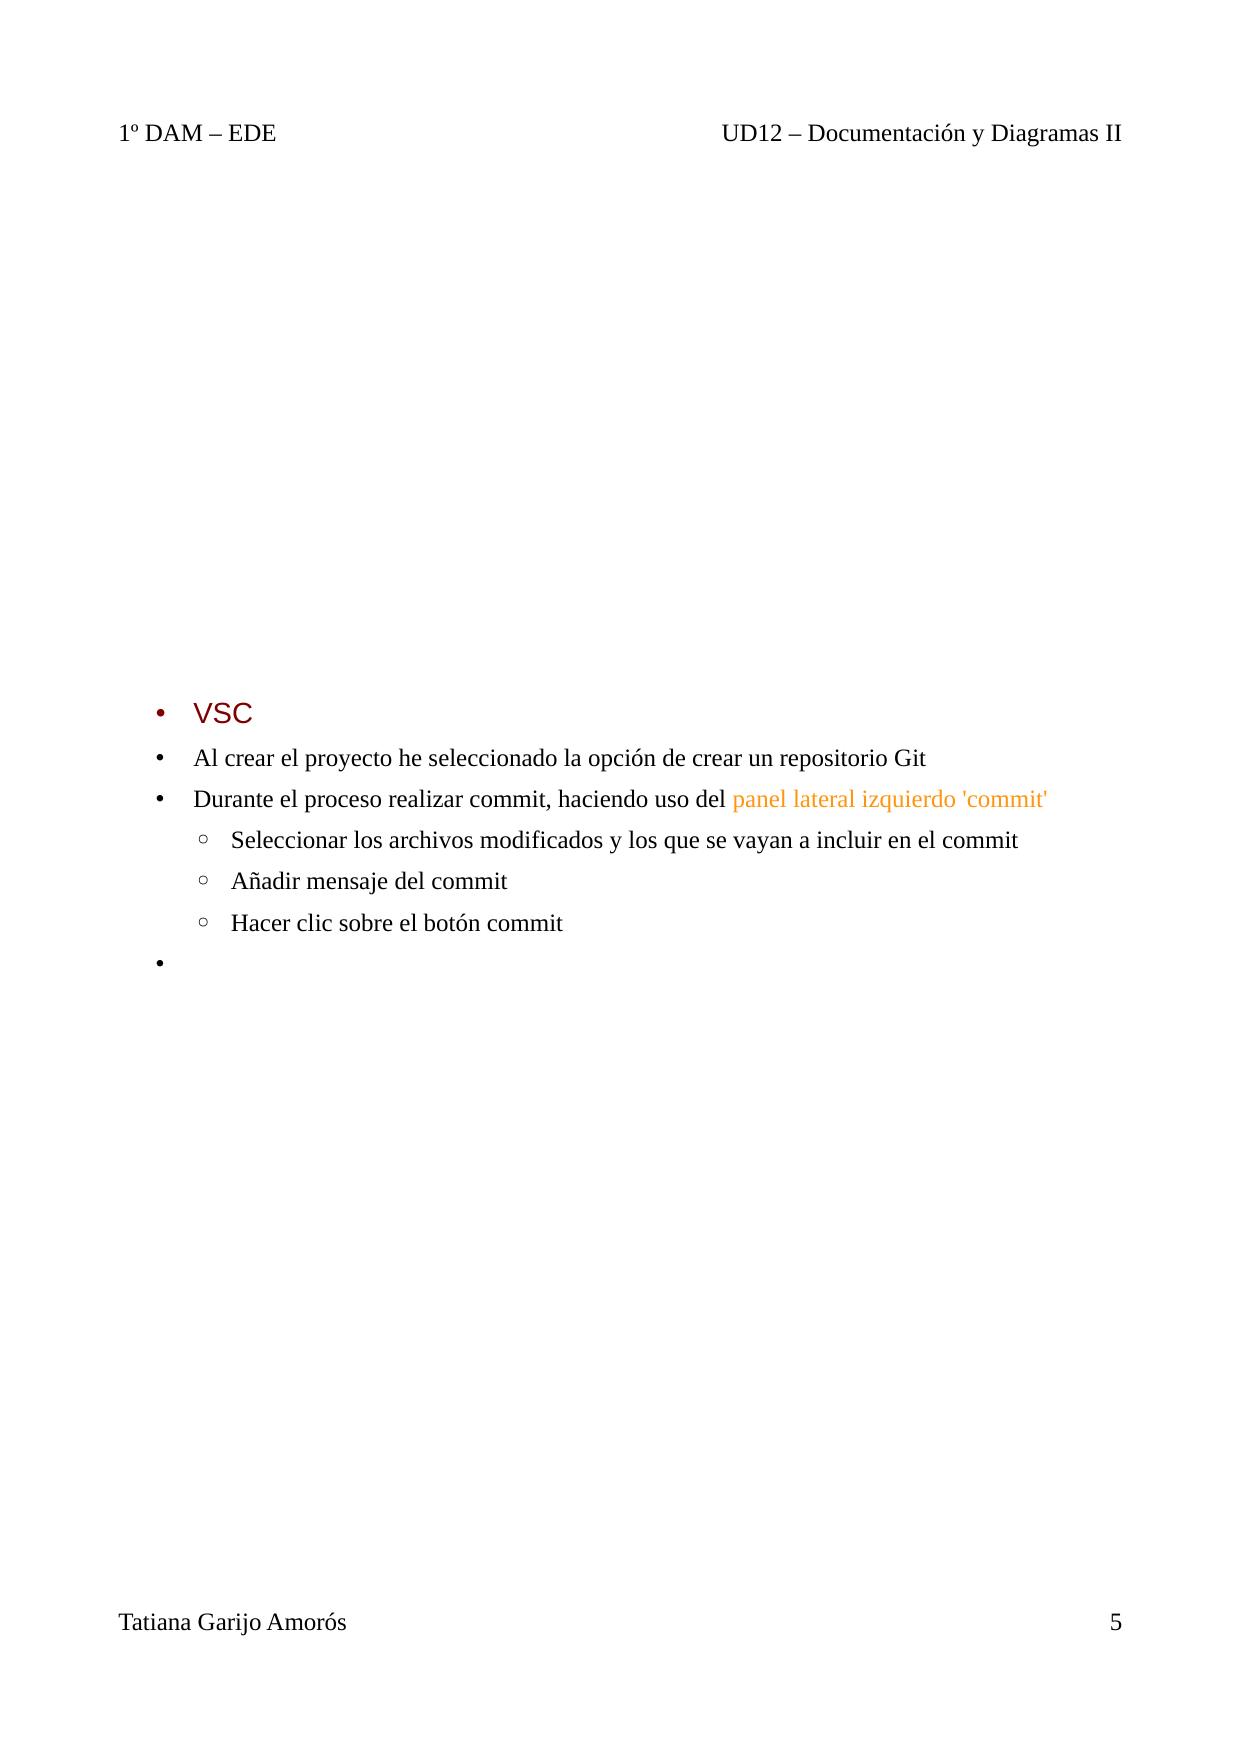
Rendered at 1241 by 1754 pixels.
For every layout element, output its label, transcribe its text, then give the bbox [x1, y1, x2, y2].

list VSC [156, 696, 1122, 730]
list Añadir mensaje del commit [193, 866, 1122, 895]
list Hacer clic sobre el botón commit [193, 908, 1122, 936]
list Durante el proceso realizar commit, haciendo uso del panel lateral izquierdo 'commit' [156, 784, 1122, 813]
list Al crear el proyecto he seleccionado la opción de crear un repositorio Git [156, 743, 1122, 771]
list Seleccionar los archivos modificados y los que se vayan a incluir en el commit [193, 825, 1122, 854]
